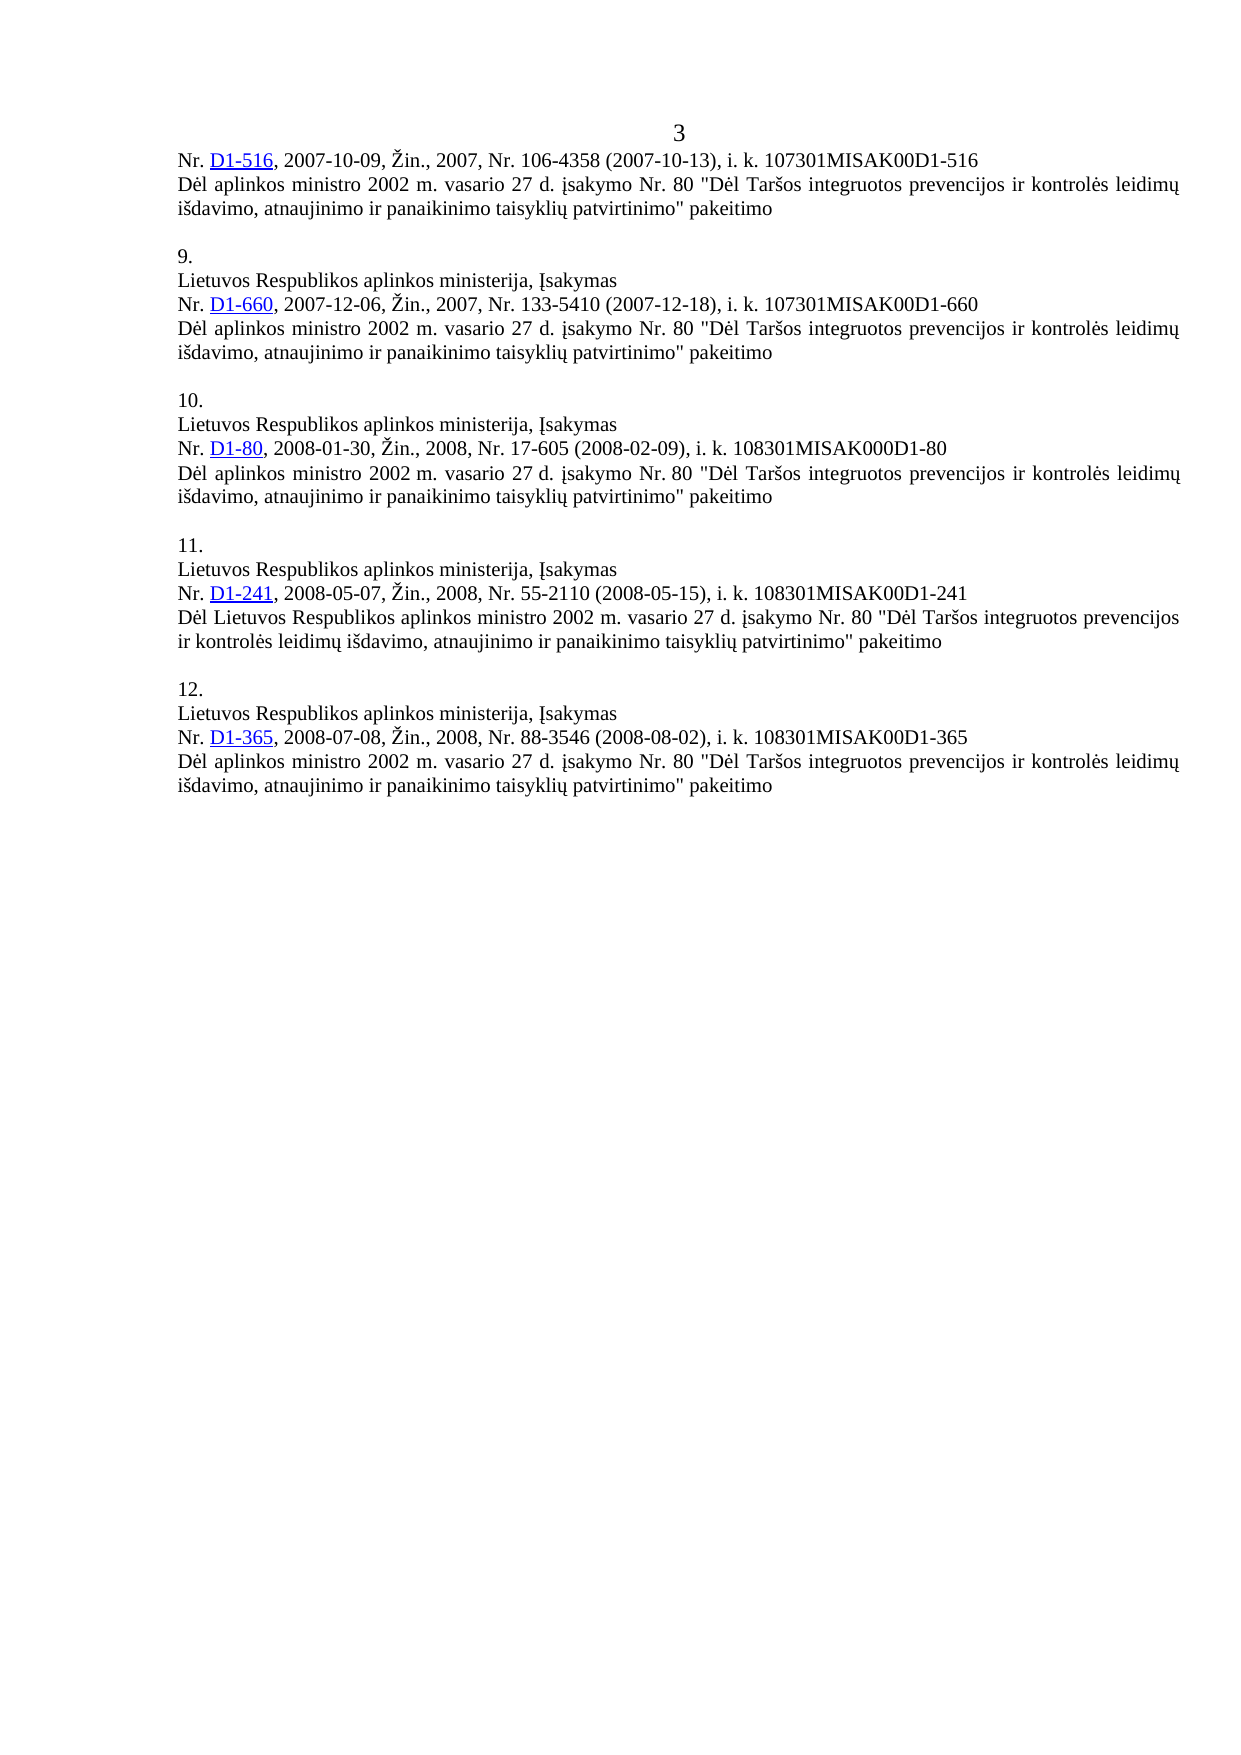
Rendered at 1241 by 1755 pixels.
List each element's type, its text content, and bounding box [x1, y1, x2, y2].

text Dėl aplinkos ministro 2002 m. vasario 27 d. įsakymo Nr. 80 "Dėl Taršos integruotos prevencijos ir kontrolės leidimų išdavimo, atnaujinimo ir panaikinimo taisyklių patvirtinimo" pakeitimo [177, 749, 1181, 797]
text Nr. D1-80, 2008-01-30, Žin., 2008, Nr. 17-605 (2008-02-09), i. k. 108301MISAK000D1-80 [177, 436, 1181, 460]
text Dėl aplinkos ministro 2002 m. vasario 27 d. įsakymo Nr. 80 "Dėl Taršos integruotos prevencijos ir kontrolės leidimų išdavimo, atnaujinimo ir panaikinimo taisyklių patvirtinimo" pakeitimo [177, 316, 1181, 364]
text Dėl aplinkos ministro 2002 m. vasario 27 d. įsakymo Nr. 80 "Dėl Taršos integruotos prevencijos ir kontrolės leidimų išdavimo, atnaujinimo ir panaikinimo taisyklių patvirtinimo" pakeitimo [177, 172, 1181, 220]
text Lietuvos Respublikos aplinkos ministerija, Įsakymas [177, 268, 1181, 292]
text Lietuvos Respublikos aplinkos ministerija, Įsakymas [177, 557, 1181, 581]
text Nr. D1-516, 2007-10-09, Žin., 2007, Nr. 106-4358 (2007-10-13), i. k. 107301MISAK00D1-516 [177, 148, 1181, 172]
text Dėl Lietuvos Respublikos aplinkos ministro 2002 m. vasario 27 d. įsakymo Nr. 80 "Dėl Taršos integruotos prevencijos ir kontrolės leidimų išdavimo, atnaujinimo ir panaikinimo taisyklių patvirtinimo" pakeitimo [177, 605, 1181, 653]
text Dėl aplinkos ministro 2002 m. vasario 27 d. įsakymo Nr. 80 "Dėl Taršos integruotos prevencijos ir kontrolės leidimų išdavimo, atnaujinimo ir panaikinimo taisyklių patvirtinimo" pakeitimo [177, 460, 1181, 508]
text Lietuvos Respublikos aplinkos ministerija, Įsakymas [177, 412, 1181, 436]
text 11. [177, 533, 1181, 557]
text 10. [177, 388, 1181, 412]
text Nr. D1-365, 2008-07-08, Žin., 2008, Nr. 88-3546 (2008-08-02), i. k. 108301MISAK00D1-365 [177, 725, 1181, 749]
text 9. [177, 244, 1181, 268]
text Nr. D1-660, 2007-12-06, Žin., 2007, Nr. 133-5410 (2007-12-18), i. k. 107301MISAK00D1-660 [177, 292, 1181, 316]
text 12. [177, 677, 1181, 701]
text Nr. D1-241, 2008-05-07, Žin., 2008, Nr. 55-2110 (2008-05-15), i. k. 108301MISAK00D1-241 [177, 581, 1181, 605]
text Lietuvos Respublikos aplinkos ministerija, Įsakymas [177, 701, 1181, 725]
